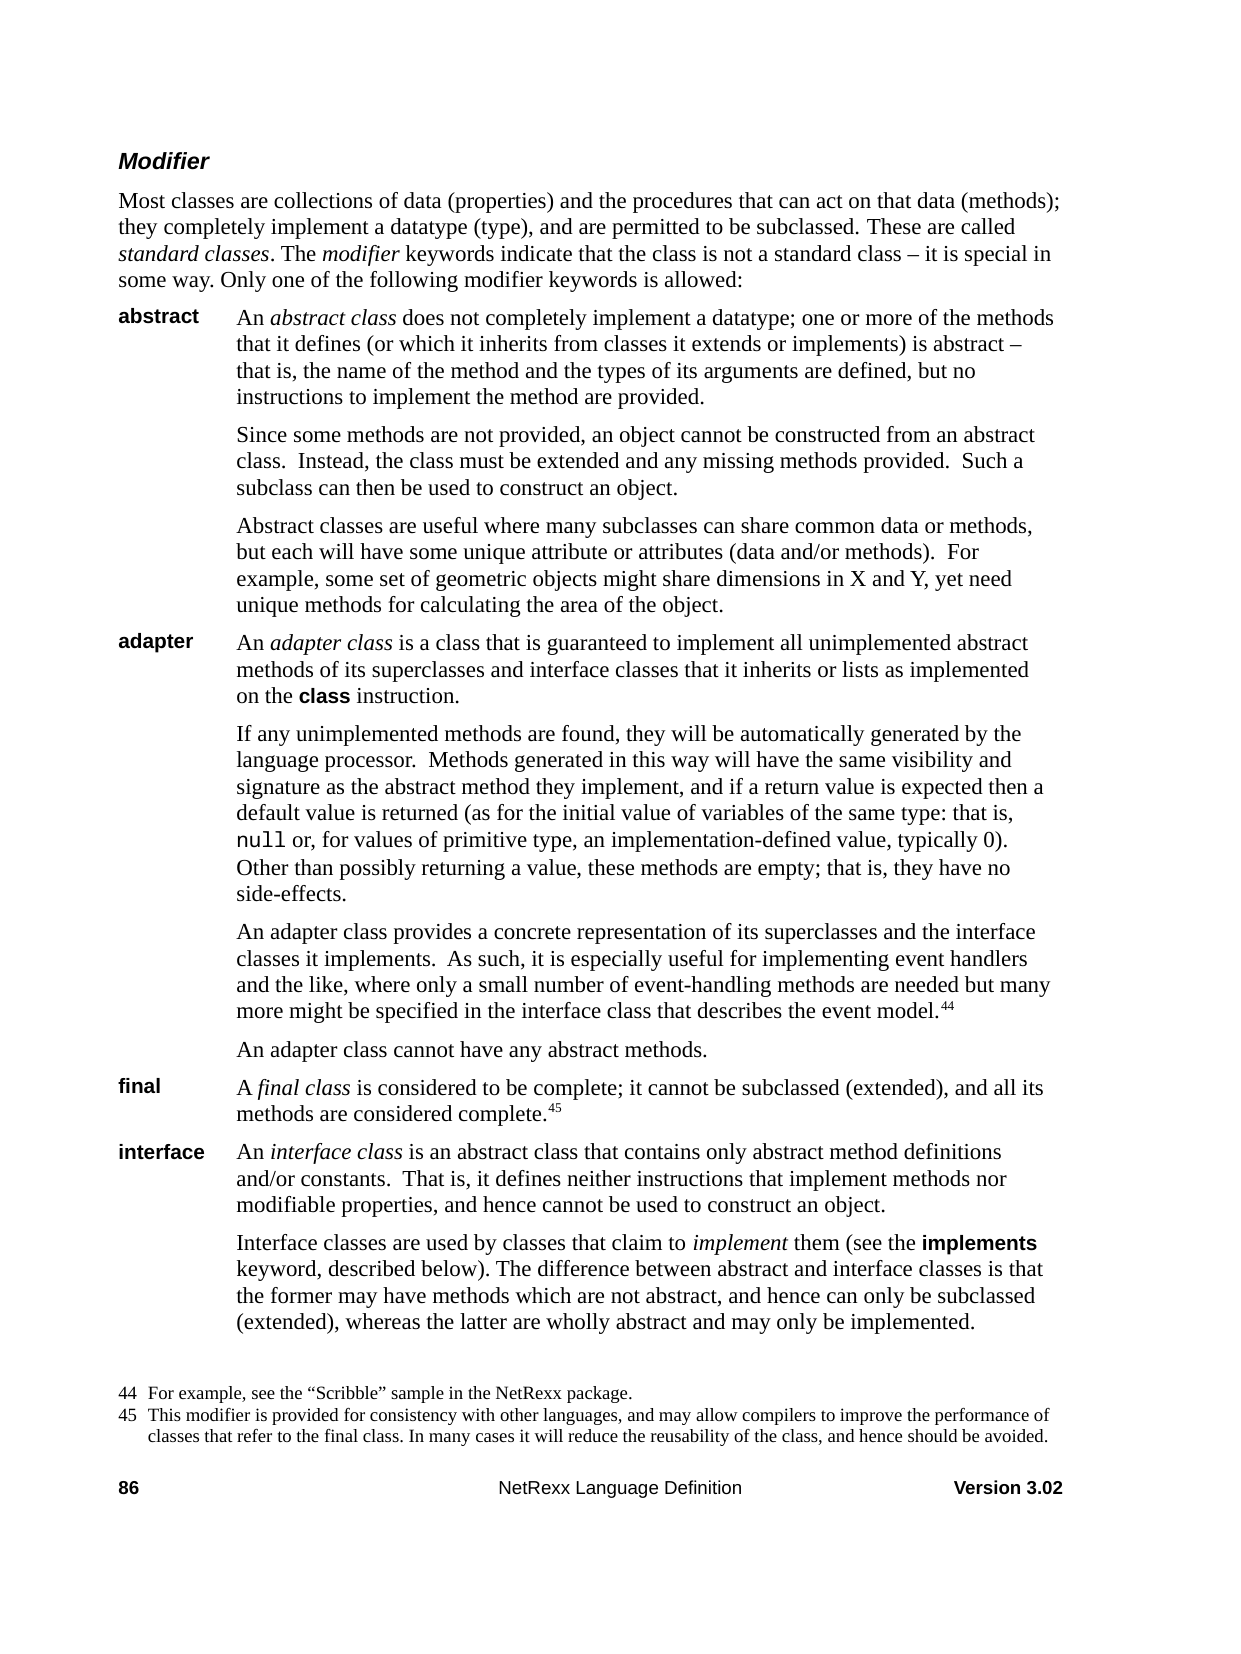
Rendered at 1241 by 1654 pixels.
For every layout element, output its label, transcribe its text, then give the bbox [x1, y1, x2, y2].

table_cell An interface class is an abstract class that contains only abstract method definitions and/or constants. That is, it defines neither instructions that implement methods nor modifiable properties, and hence cannot be used to construct an object. Interface classes are used by classes that claim to implement them (see the implements keyword, described below). The difference between abstract and interface classes is that the former may have methods which are not abstract, and hence can only be subclassed (extended), whereas the latter are wholly abstract and may only be implemented. [236, 1138, 1063, 1346]
table_cell A final class is considered to be complete; it cannot be subclassed (extended), and all its methods are considered complete. [236, 1074, 1063, 1138]
table_cell final [118, 1074, 236, 1138]
text Most classes are collections of data (properties) and the procedures that can act on that data (methods); they completely implement a datatype (type), and are permitted to be subclassed. These are called standard classes. The modifier keywords indicate that the class is not a standard class – it is special in some way. Only one of the following modifier keywords is allowed: [118, 187, 1063, 292]
table_header An abstract class does not completely implement a datatype; one or more of the methods that it defines (or which it inherits from classes it extends or implements) is abstract – that is, the name of the method and the types of its arguments are defined, but no instructions to implement the method are provided. Since some methods are not provided, an object cannot be constructed from an abstract class. Instead, the class must be extended and any missing methods provided. Such a subclass can then be used to construct an object. Abstract classes are useful where many subclasses can share common data or methods, but each will have some unique attribute or attributes (data and/or methods). For example, some set of geometric objects might share dimensions in X and Y, yet need unique methods for calculating the area of the object. [236, 304, 1063, 629]
table_header abstract [118, 304, 236, 629]
table_cell interface [118, 1138, 236, 1346]
table_cell adapter [118, 629, 236, 1074]
table_cell An adapter class is a class that is guaranteed to implement all unimplemented abstract methods of its superclasses and interface classes that it inherits or lists as implemented on the class instruction. If any unimplemented methods are found, they will be automatically generated by the language processor. Methods generated in this way will have the same visibility and signature as the abstract method they implement, and if a return value is expected then a default value is returned (as for the initial value of variables of the same type: that is, null or, for values of primitive type, an implementation-defined value, typically 0). Other than possibly returning a value, these methods are empty; that is, they have no side-effects. An adapter class provides a concrete representation of its superclasses and the interface classes it implements. As such, it is especially useful for implementing event handlers and the like, where only a small number of event-handling methods are needed but many more might be specified in the interface class that describes the event model. An adapter class cannot have any abstract methods. [236, 629, 1063, 1074]
subtitle Modifier [118, 148, 1063, 174]
